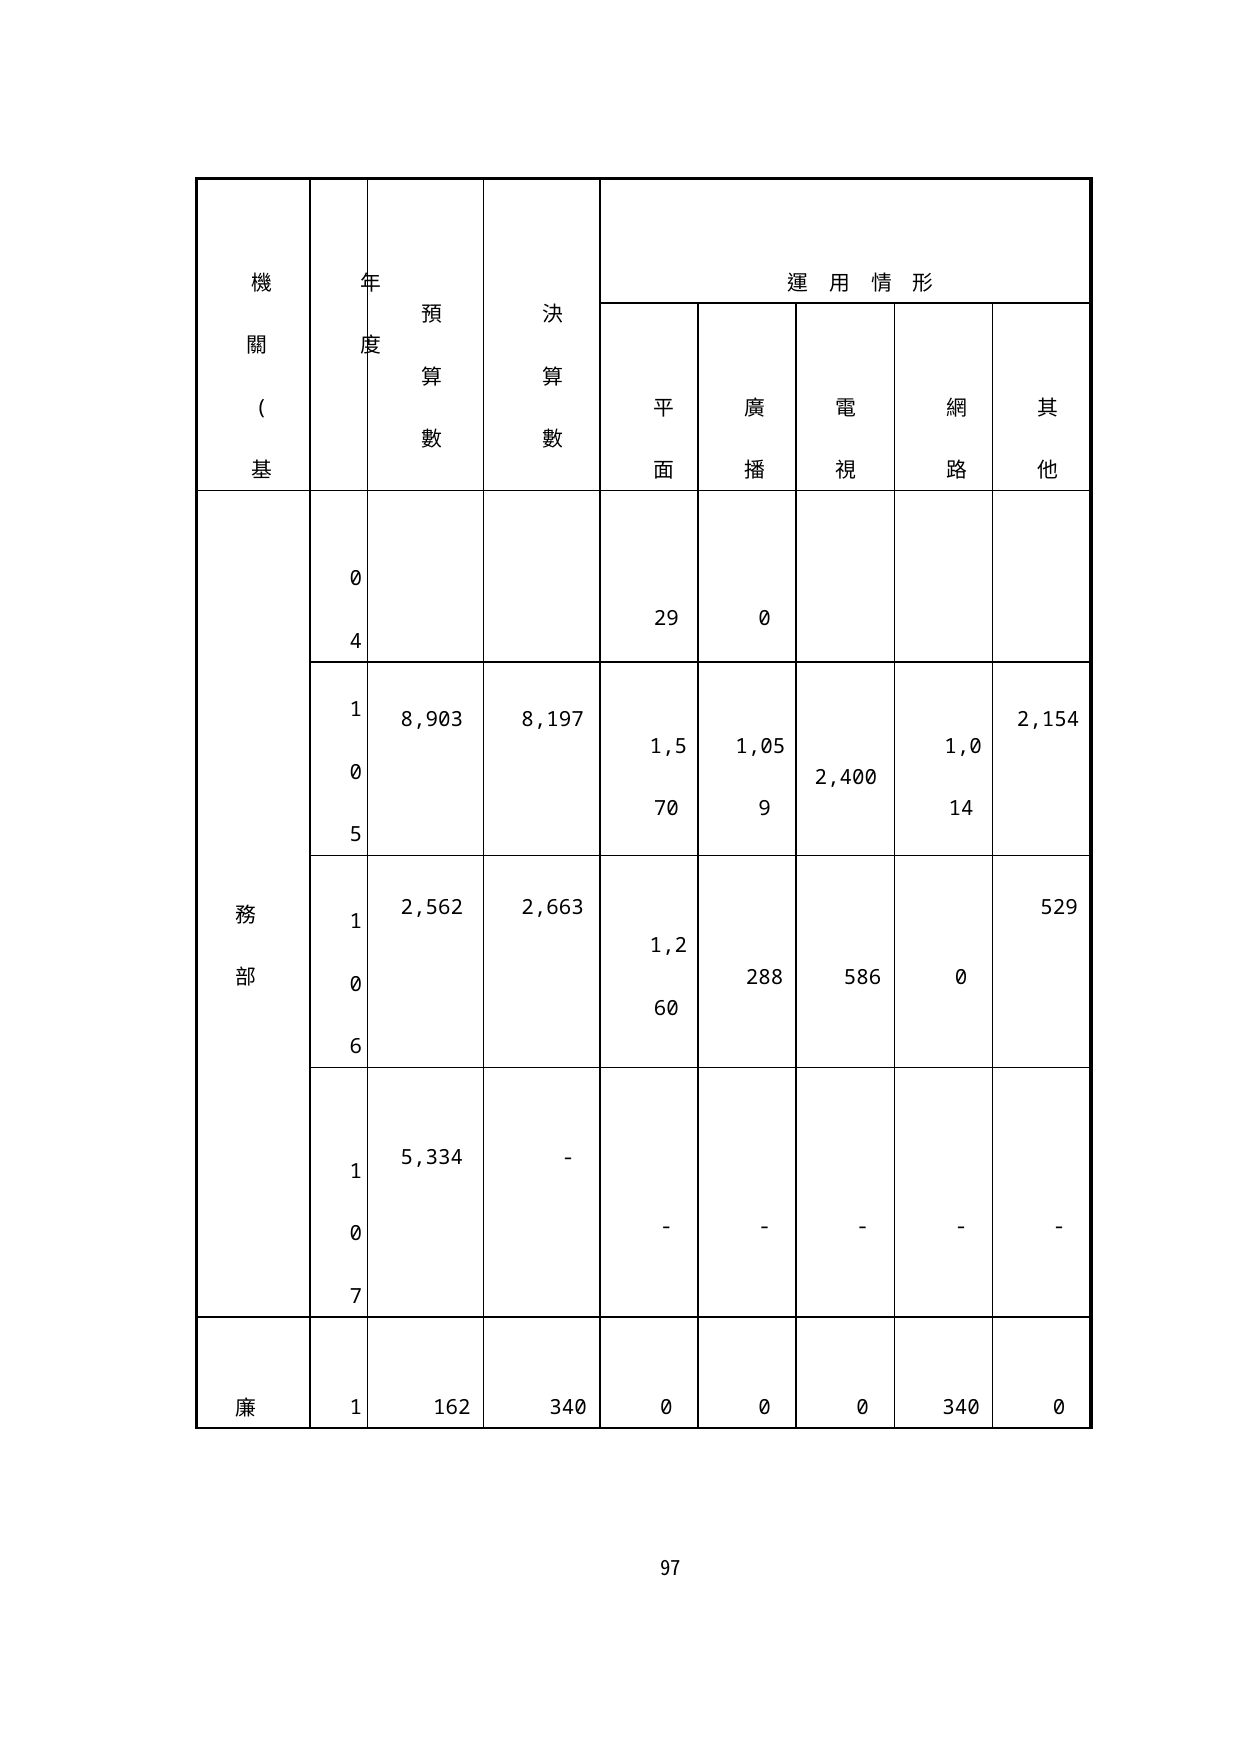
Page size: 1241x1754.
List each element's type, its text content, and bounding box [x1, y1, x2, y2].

table_cell - [699, 1068, 795, 1316]
table_header 機關(基金)名稱 [198, 180, 309, 490]
table_cell 1,059 [699, 663, 795, 855]
table_cell 586 [797, 856, 894, 1067]
table_cell - [601, 1068, 697, 1316]
table_cell 29 [601, 491, 697, 661]
table_cell 04 [311, 491, 367, 661]
table_cell [797, 491, 894, 661]
table_cell 0 [895, 856, 992, 1067]
table_cell 0 [699, 491, 795, 661]
table_cell [368, 491, 483, 661]
table_cell - [484, 1068, 599, 1316]
table_cell - [895, 1068, 992, 1316]
table_cell 162 [368, 1318, 483, 1427]
table_cell 2,154 [993, 663, 1089, 855]
table_cell 107 [311, 1068, 367, 1316]
table_cell 2,400 [797, 663, 894, 855]
table_header 決算數 [484, 180, 599, 490]
table_header 年度 [311, 180, 367, 490]
table_cell [484, 491, 599, 661]
table_cell - [993, 1068, 1089, 1316]
table_cell 288 [699, 856, 795, 1067]
table_cell 340 [895, 1318, 992, 1427]
table_cell 0 [699, 1318, 795, 1427]
table_cell 電視 [797, 304, 894, 490]
table_cell 529 [993, 856, 1089, 1067]
table_cell 其他 [993, 304, 1089, 490]
table_header 運用情形 [601, 180, 1089, 302]
table_cell 2,562 [368, 856, 483, 1067]
table_cell 8,903 [368, 663, 483, 855]
table_cell [993, 491, 1089, 661]
table_cell 106 [311, 856, 367, 1067]
table_cell 2,663 [484, 856, 599, 1067]
table_cell 0 [797, 1318, 894, 1427]
table_cell 1,014 [895, 663, 992, 855]
table_cell 5,334 [368, 1068, 483, 1316]
table_cell 0 [601, 1318, 697, 1427]
table_cell 網路 [895, 304, 992, 490]
table_cell 務部 [198, 491, 309, 1316]
table_cell 340 [484, 1318, 599, 1427]
table_cell 104 [311, 1318, 367, 1427]
table_cell 平面 [601, 304, 697, 490]
table_cell 廉 [198, 1318, 309, 1427]
table_cell 8,197 [484, 663, 599, 855]
table_header 預算數 [368, 180, 483, 490]
table_cell 105 [311, 663, 367, 855]
table_cell [895, 491, 992, 661]
table_cell 1,260 [601, 856, 697, 1067]
table_cell 廣播 [699, 304, 795, 490]
table_cell 1,570 [601, 663, 697, 855]
table_cell 0 [993, 1318, 1089, 1427]
table_cell - [797, 1068, 894, 1316]
